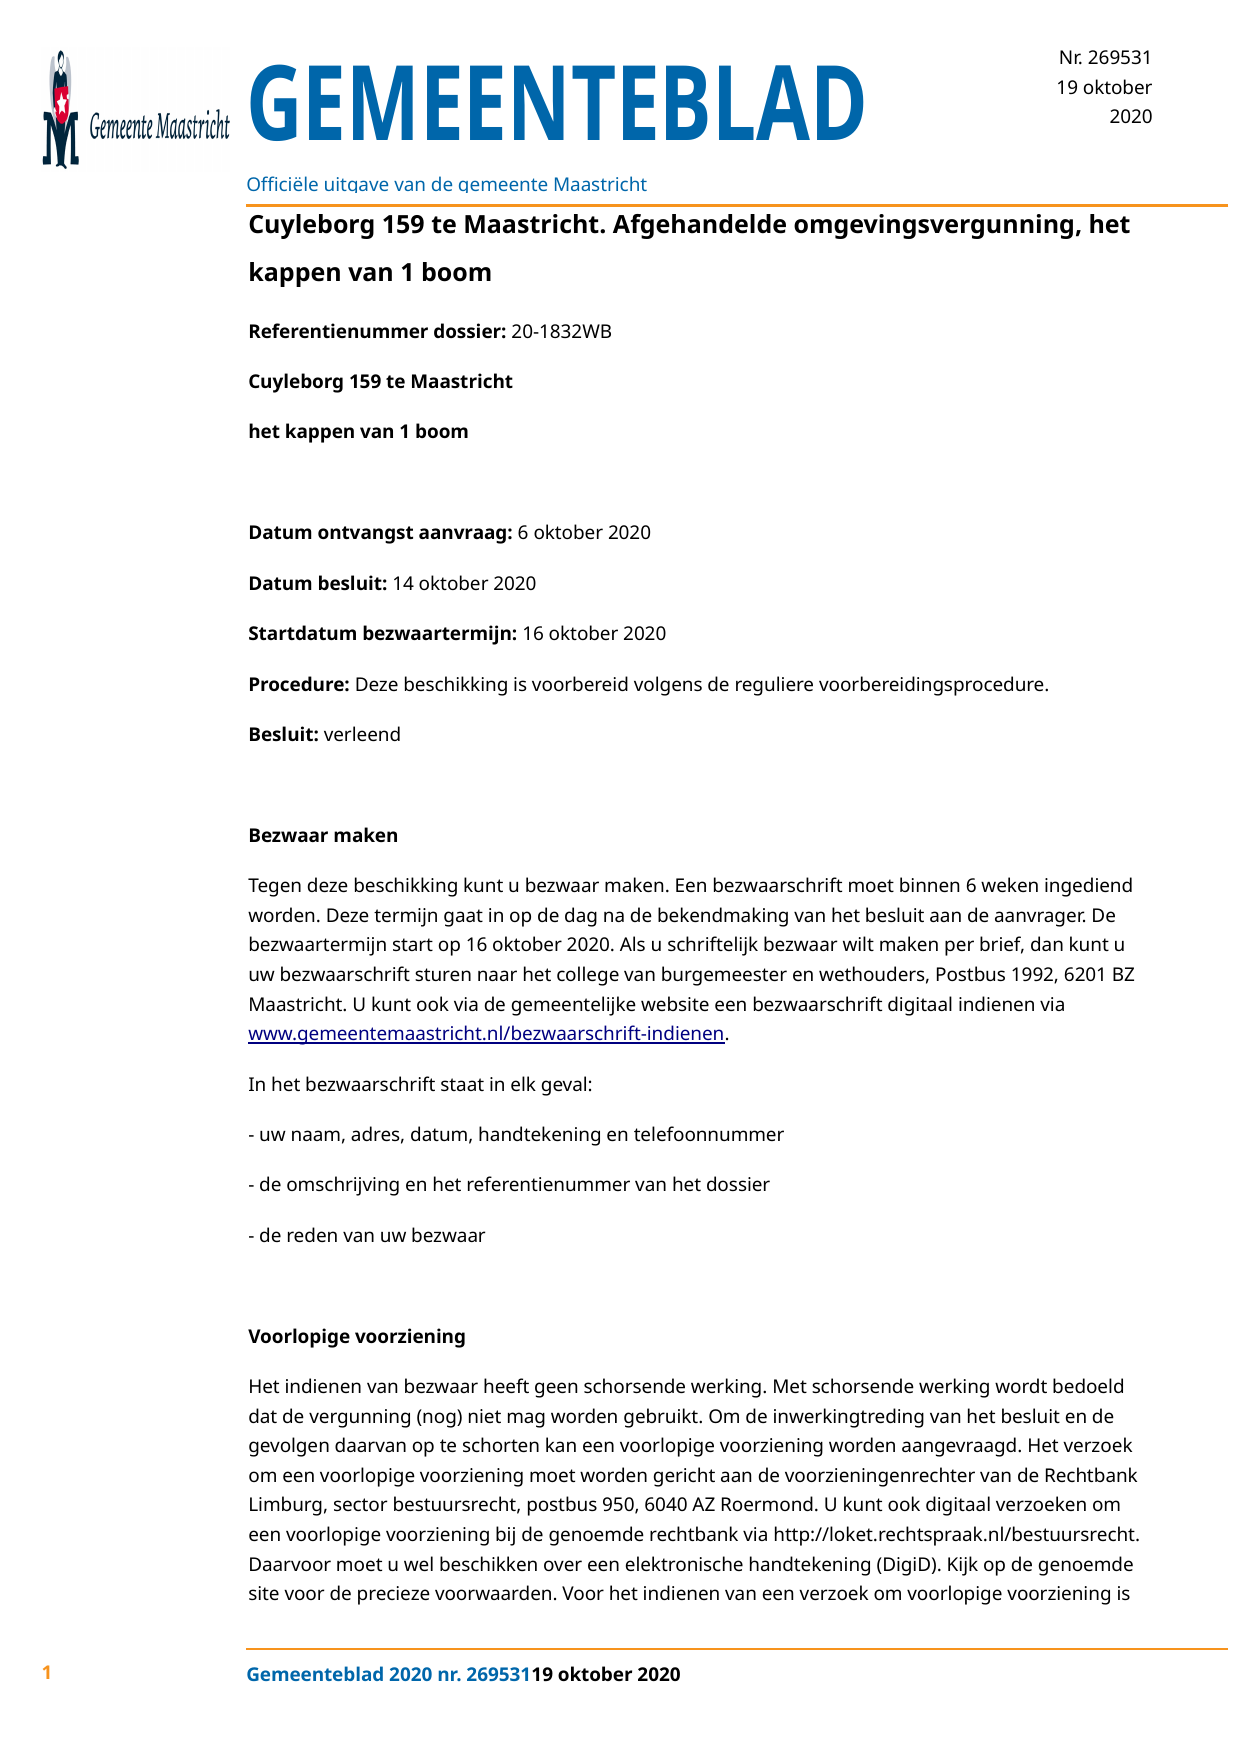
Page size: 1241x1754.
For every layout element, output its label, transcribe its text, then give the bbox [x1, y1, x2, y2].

text - de omschrijving en het referentienummer van het dossier [248, 1172, 1152, 1197]
text Startdatum bezwaartermijn: 16 oktober 2020 [248, 620, 1152, 646]
text Cuyleborg 159 te Maastricht. Afgehandelde omgevingsvergunning, het kappen van 1 boom [248, 207, 1152, 288]
text In het bezwaarschrift staat in elk geval: [248, 1071, 1152, 1097]
text Datum ontvangst aanvraag: 6 oktober 2020 [248, 519, 1152, 545]
text Bezwaar maken [248, 822, 1152, 848]
text Datum besluit: 14 oktober 2020 [248, 570, 1152, 596]
text het kappen van 1 boom [248, 419, 1152, 444]
text Het indienen van bezwaar heeft geen schorsende werking. Met schorsende werking wordt bedoeld dat de vergunning (nog) niet mag worden gebruikt. Om de inwerkingtreding van het besluit en de gevolgen daarvan op te schorten kan een voorlopige voorziening worden aangevraagd. Het verzoek om een voorlopige voorziening moet worden gericht aan de voorzieningenrechter van de Rechtbank Limburg, sector bestuursrecht, postbus 950, 6040 AZ Roermond. U kunt ook digitaal verzoeken om een voorlopige voorziening bij de genoemde rechtbank via http://loket.rechtspraak.nl/bestuursrecht. Daarvoor moet u wel beschikken over een elektronische handtekening (DigiD). Kijk op de genoemde site voor de precieze voorwaarden. Voor het indienen van een verzoek om voorlopige voorziening is [248, 1373, 1152, 1606]
text Tegen deze beschikking kunt u bezwaar maken. Een bezwaarschrift moet binnen 6 weken ingediend worden. Deze termijn gaat in op de dag na de bekendmaking van het besluit aan de aanvrager. De bezwaartermijn start op 16 oktober 2020. Als u schriftelijk bezwaar wilt maken per brief, dan kunt u uw bezwaarschrift sturen naar het college van burgemeester en wethouders, Postbus 1992, 6201 BZ Maastricht. U kunt ook via de gemeentelijke website een bezwaarschrift digitaal indienen via www.gemeentemaastricht.nl/bezwaarschrift-indienen. [248, 872, 1152, 1046]
text Besluit: verleend [248, 721, 1152, 747]
text - de reden van uw bezwaar [248, 1222, 1152, 1248]
text - uw naam, adres, datum, handtekening en telefoonnummer [248, 1121, 1152, 1147]
text Referentienummer dossier: 20-1832WB [248, 318, 1152, 344]
text Procedure: Deze beschikking is voorbereid volgens de reguliere voorbereidingsprocedure. [248, 671, 1152, 697]
picture [41, 47, 231, 172]
text Cuyleborg 159 te Maastricht [248, 368, 1152, 394]
text Voorlopige voorziening [248, 1323, 1152, 1349]
